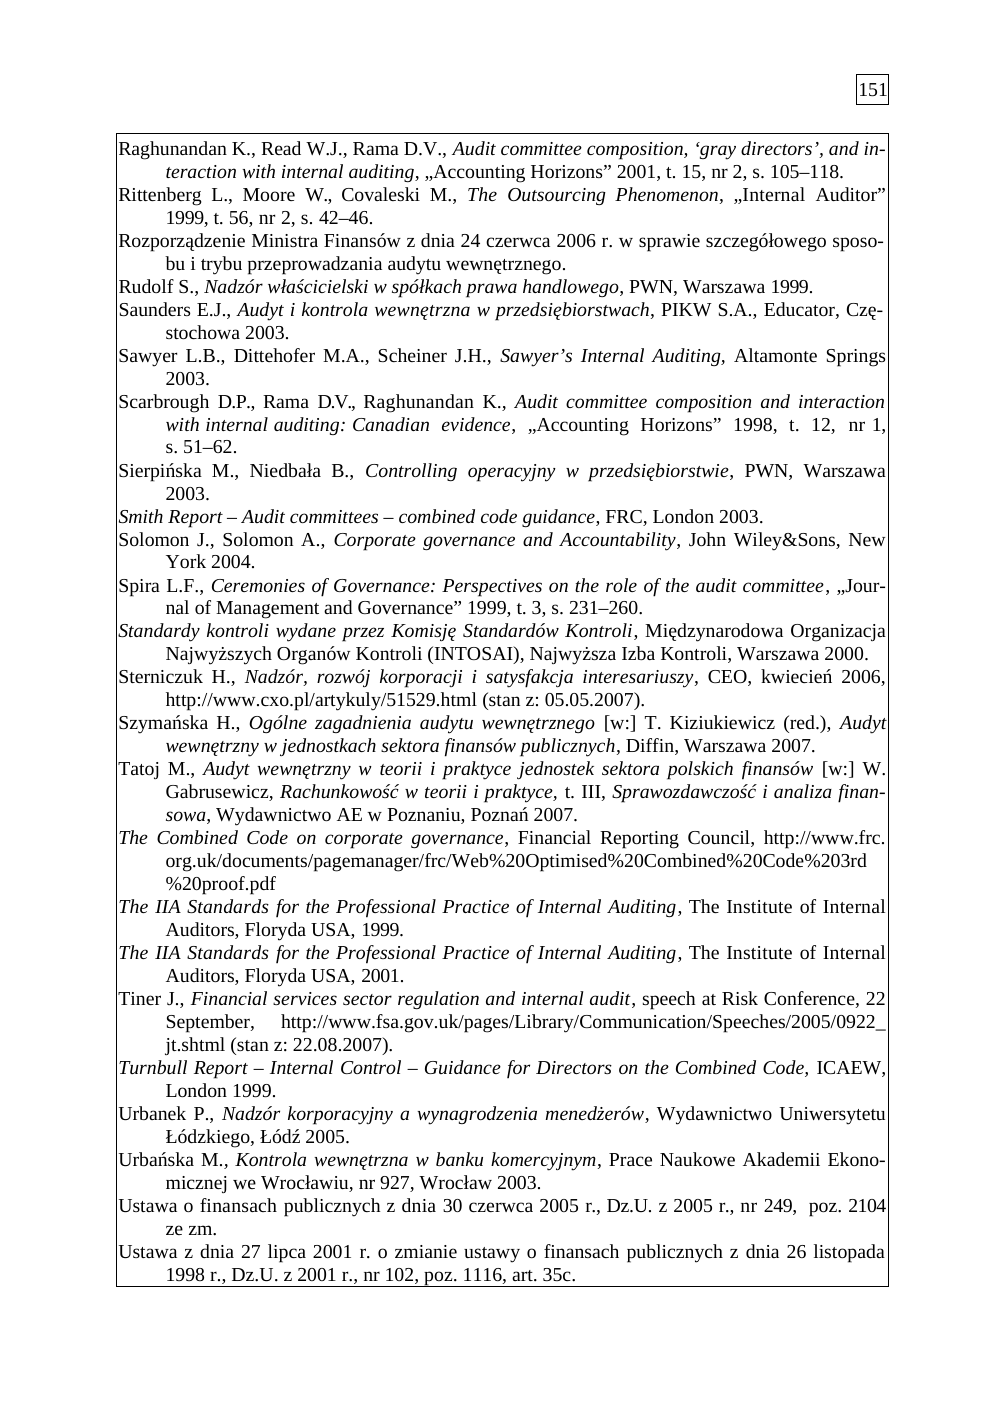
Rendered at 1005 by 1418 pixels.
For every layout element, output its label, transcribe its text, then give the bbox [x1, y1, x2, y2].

text Spira L.F., Ceremonies of Governance: Perspectives on the role of the audit committee, „Jour- nal of Management and Governance” 1999, t. 3, s. 231–260. [118, 573, 886, 619]
text Rozporządzenie Ministra Finansów z dnia 24 czerwca 2006 r. w sprawie szczegółowego sposo- bu i trybu przeprowadzania audytu wewnętrznego. [118, 229, 886, 274]
text Urbańska M., Kontrola wewnętrzna w banku komercyjnym, Prace Naukowe Akademii Ekono- micznej we Wrocławiu, nr 927, Wrocław 2003. [118, 1148, 886, 1193]
text Urbanek P., Nadzór korporacyjny a wynagrodzenia menedżerów, Wydawnictwo Uniwersytetu Łódzkiego, Łódź 2005. [118, 1102, 886, 1147]
text Szymańska H., Ogólne zagadnienia audytu wewnętrznego [w:] T. Kiziukiewicz (red.), Audyt wewnętrzny w jednostkach sektora finansów publicznych, Diffin, Warszawa 2007. [118, 711, 886, 757]
text 151 [858, 78, 888, 101]
text Sawyer L.B., Dittehofer M.A., Scheiner J.H., Sawyer’s Internal Auditing, Altamonte Springs 2003. [118, 344, 886, 389]
text Smith Report – Audit committees – combined code guidance, FRC, London 2003. [118, 504, 888, 527]
text Ustawa o finansach publicznych z dnia 30 czerwca 2005 r., Dz.U. z 2005 r., nr 249, poz. 2104 ze zm. [118, 1194, 886, 1239]
text The Combined Code on corporate governance, Financial Reporting Council, http://www.frc. org.uk/documents/pagemanager/frc/Web%20Optimised%20Combined%20Code%203rd [118, 826, 886, 872]
text Solomon J., Solomon A., Corporate governance and Accountability, John Wiley&Sons, New York 2004. [118, 528, 886, 573]
text Sierpińska M., Niedbała B., Controlling operacyjny w przedsiębiorstwie, PWN, Warszawa 2003. [118, 459, 886, 504]
text Rittenberg L., Moore W., Covaleski M., The Outsourcing Phenomenon, „Internal Auditor” 1999, t. 56, nr 2, s. 42–46. [118, 183, 886, 229]
text Ustawa z dnia 27 lipca 2001 r. o zmianie ustawy o finansach publicznych z dnia 26 listopada 1998 r., Dz.U. z 2001 r., nr 102, poz. 1116, art. 35c. [118, 1240, 886, 1285]
text Standardy kontroli wydane przez Komisję Standardów Kontroli, Międzynarodowa Organizacja Najwyższych Organów Kontroli (INTOSAI), Najwyższa Izba Kontroli, Warszawa 2000. [118, 619, 886, 665]
text Tatoj M., Audyt wewnętrzny w teorii i praktyce jednostek sektora polskich finansów [w:] W. Gabrusewicz, Rachunkowość w teorii i praktyce, t. III, Sprawozdawczość i analiza finan- sowa, Wydawnictwo AE w Poznaniu, Poznań 2007. [118, 757, 886, 826]
text The IIA Standards for the Professional Practice of Internal Auditing, The Institute of Internal Auditors, Floryda USA, 1999. [118, 895, 886, 941]
text stochowa 2003. [165, 321, 888, 344]
text Rudolf S., Nadzór właścicielski w spółkach prawa handlowego, PWN, Warszawa 1999. Saunders E.J., Audyt i kontrola wewnętrzna w przedsiębiorstwach, PIKW S.A., Educator, Czę- [118, 275, 886, 321]
text Scarbrough D.P., Rama D.V., Raghunandan K., Audit committee composition and interaction with internal auditing: Canadian evidence, „Accounting Horizons” 1998, t. 12, nr 1, s. 51–62. [118, 390, 886, 458]
text Raghunandan K., Read W.J., Rama D.V., Audit committee composition, ‘gray directors’, and in- teraction with internal auditing, „Accounting Horizons” 2001, t. 15, nr 2, s. 105–118. [118, 137, 886, 183]
text %20proof.pdf [165, 872, 888, 895]
text Sterniczuk H., Nadzór, rozwój korporacji i satysfakcja interesariuszy, CEO, kwiecień 2006, http://www.cxo.pl/artykuly/51529.html (stan z: 05.05.2007). [118, 665, 886, 711]
text Turnbull Report – Internal Control – Guidance for Directors on the Combined Code, ICAEW, London 1999. [118, 1056, 886, 1101]
text The IIA Standards for the Professional Practice of Internal Auditing, The Institute of Internal Auditors, Floryda USA, 2001. [118, 941, 886, 987]
text Tiner J., Financial services sector regulation and internal audit, speech at Risk Conference, 22 September, http://www.fsa.gov.uk/pages/Library/Communication/Speeches/2005/0922_ jt.shtml (stan z: 22.08.2007). [118, 987, 886, 1055]
